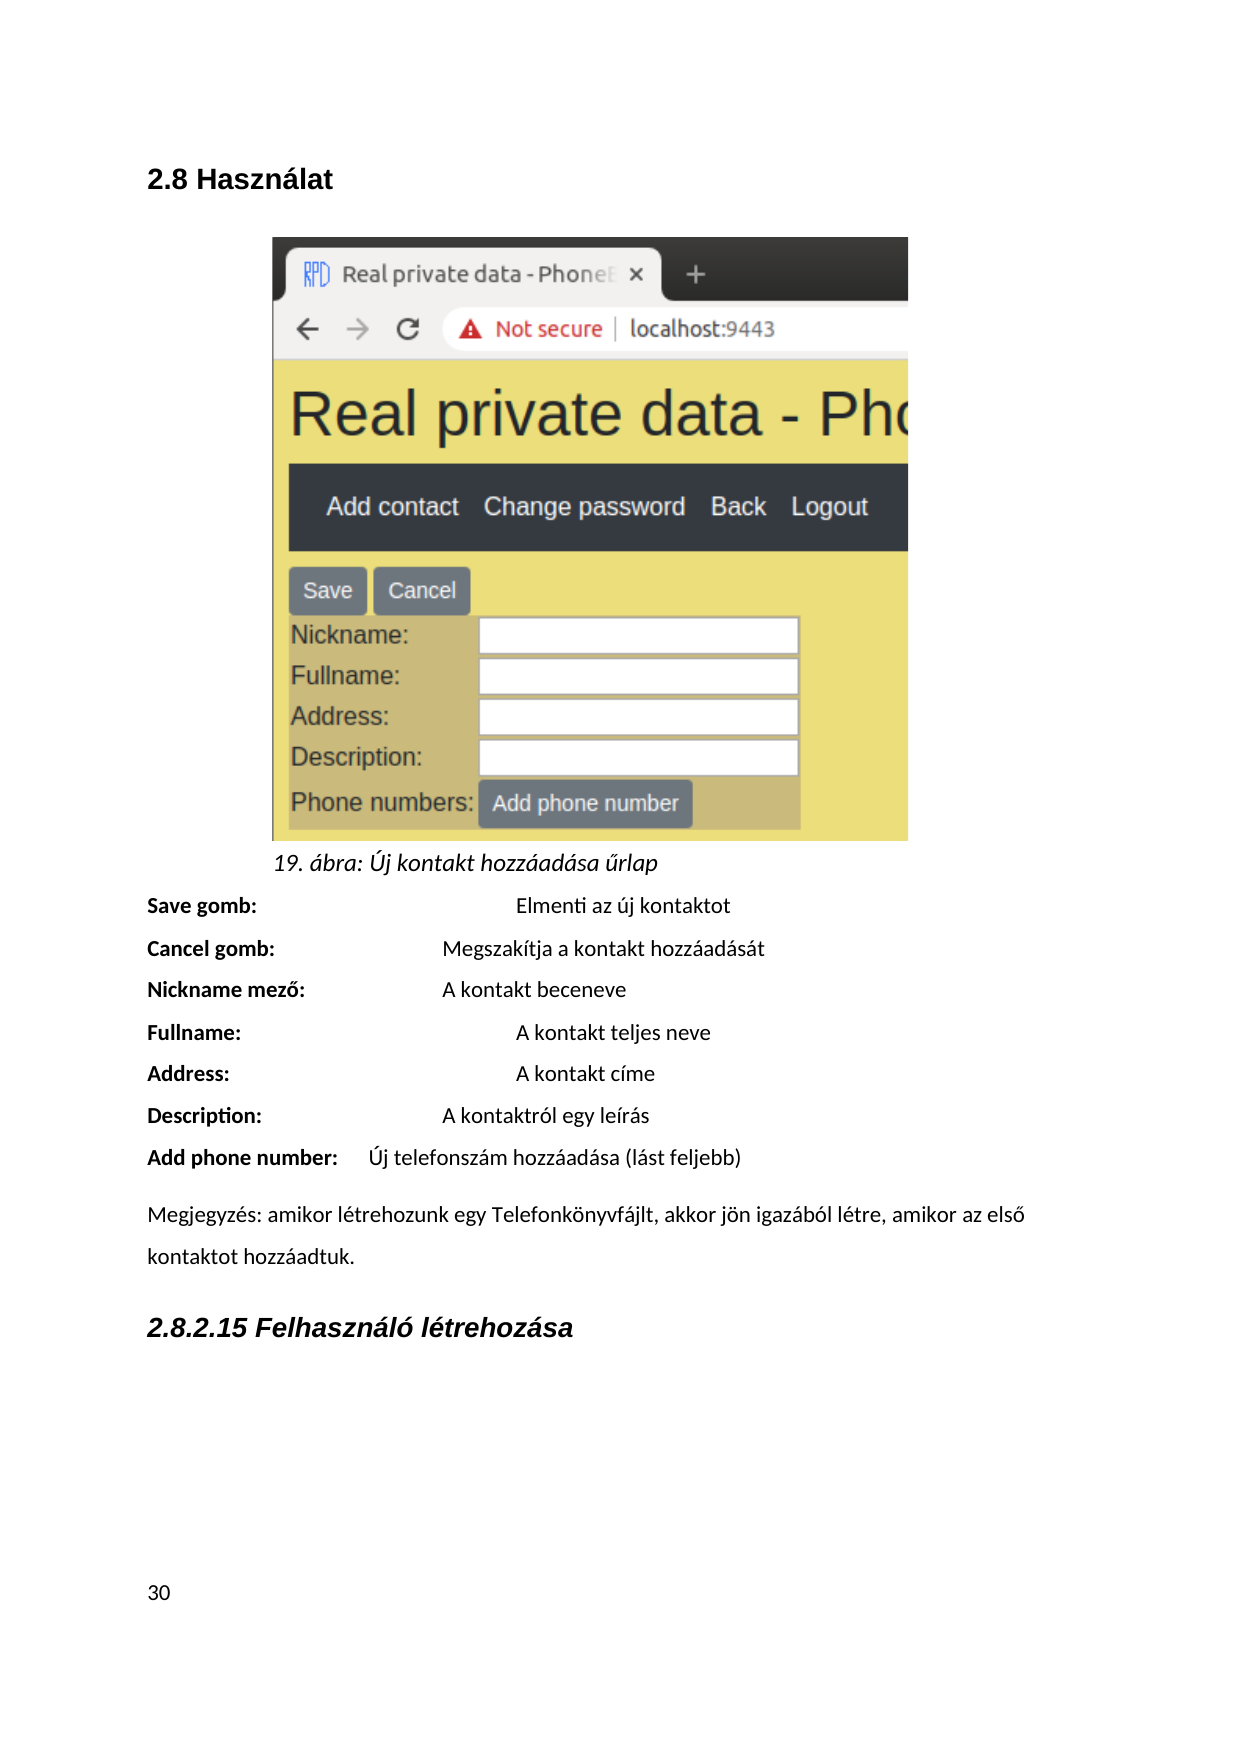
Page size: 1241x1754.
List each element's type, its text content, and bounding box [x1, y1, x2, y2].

picture [272, 237, 909, 841]
text Save gomb: Elmenti az új kontaktot Cancel gomb: Megszakítja a kontakt hozzáadását Nickname mező: A kontakt beceneve Fullname: A kontakt teljes neve Address: A kontakt címe Description: A kontaktról egy leírás Add phone number: Új telefonszám hozzáadása (lást feljebb) [147, 225, 1033, 1172]
text 19. ábra: Új kontakt hozzáadása űrlap [272, 841, 908, 878]
subtitle Felhasználó létrehozása [147, 1311, 1033, 1343]
text Megjegyzés: amikor létrehozunk egy Telefonkönyvfájlt, akkor jön igazából létre, amikor az első kontaktot hozzáadtuk. [147, 1200, 1033, 1270]
